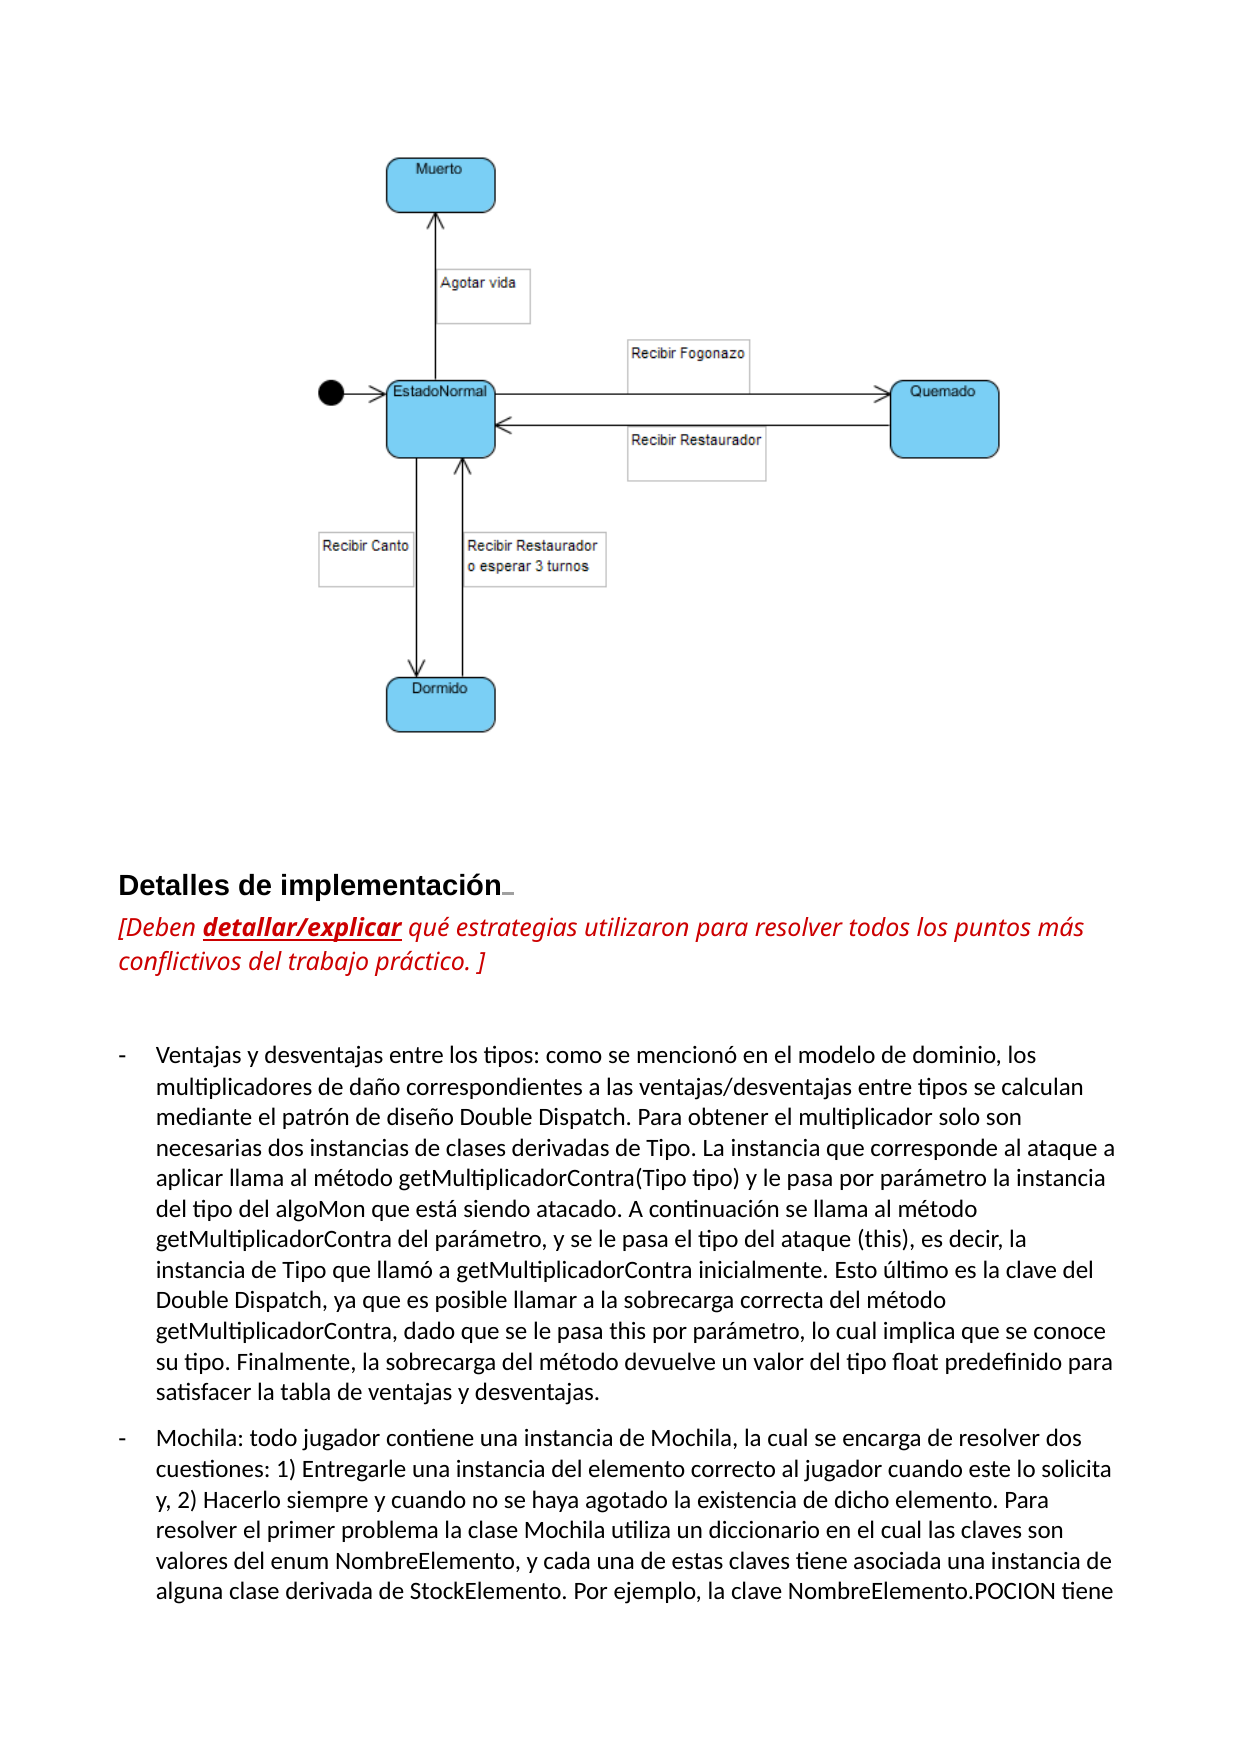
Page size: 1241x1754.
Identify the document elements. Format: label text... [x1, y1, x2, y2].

subtitle Detalles de implementación [118, 868, 1122, 901]
list Ventajas y desventajas entre los tipos: como se mencionó en el modelo de dominio, los multiplicadores de daño correspondientes a las ventajas/desventajas entre tipos se calculan mediante el patrón de diseño Double Dispatch. Para obtener el multiplicador solo son necesarias dos instancias de clases derivadas de Tipo. La instancia que corresponde al ataque a aplicar llama al método getMultiplicadorContra(Tipo tipo) y le pasa por parámetro la instancia del tipo del algoMon que está siendo atacado. A continuación se llama al método getMultiplicadorContra del parámetro, y se le pasa el tipo del ataque (this), es decir, la instancia de Tipo que llamó a getMultiplicadorContra inicialmente. Esto último es la clave del Double Dispatch, ya que es posible llamar a la sobrecarga correcta del método getMultiplicadorContra, dado que se le pasa this por parámetro, lo cual implica que se conoce su tipo. Finalmente, la sobrecarga del método devuelve un valor del tipo float predefinido para satisfacer la tabla de ventajas y desventajas. [118, 1037, 1122, 1407]
list Mochila: todo jugador contiene una instancia de Mochila, la cual se encarga de resolver dos cuestiones: 1) Entregarle una instancia del elemento correcto al jugador cuando este lo solicita y, 2) Hacerlo siempre y cuando no se haya agotado la existencia de dicho elemento. Para resolver el primer problema la clase Mochila utiliza un diccionario en el cual las claves son valores del enum NombreElemento, y cada una de estas claves tiene asociada una instancia de alguna clase derivada de StockElemento. Por ejemplo, la clave NombreElemento.POCION tiene [118, 1419, 1122, 1606]
text [Deben detallar/explicar qué estrategias utilizaron para resolver todos los puntos más conflictivos del trabajo práctico. ] [118, 910, 1122, 978]
